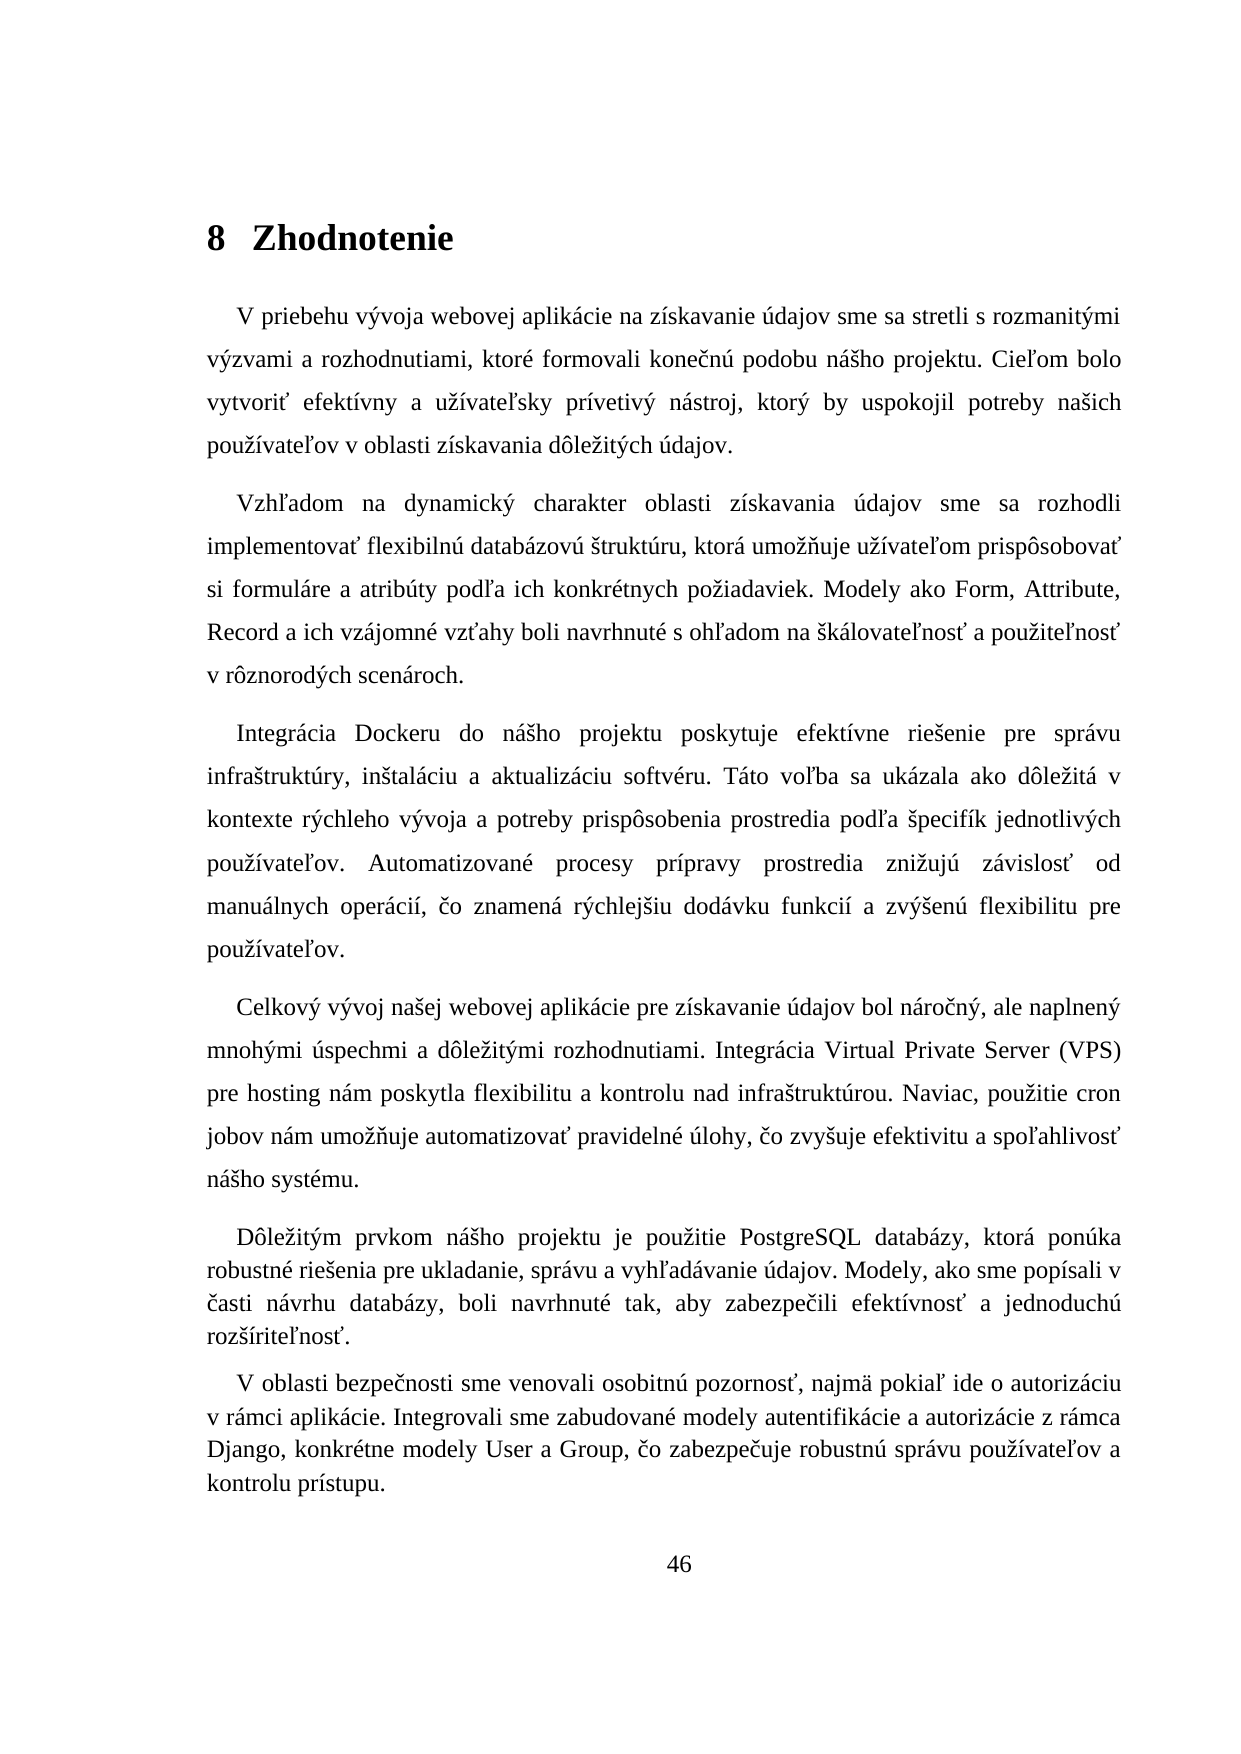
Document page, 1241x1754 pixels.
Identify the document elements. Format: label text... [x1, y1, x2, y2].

text V priebehu vývoja webovej aplikácie na získavanie údajov sme sa stretli s rozmanitými výzvami a rozhodnutiami, ktoré formovali konečnú podobu nášho projektu. Cieľom bolo vytvoriť efektívny a užívateľsky prívetivý nástroj, ktorý by uspokojil potreby našich používateľov v oblasti získavania dôležitých údajov. [207, 301, 1122, 459]
text Dôležitým prvkom nášho projektu je použitie PostgreSQL databázy, ktorá ponúka robustné riešenia pre ukladanie, správu a vyhľadávanie údajov. Modely, ako sme popísali v časti návrhu databázy, boli navrhnuté tak, aby zabezpečili efektívnosť a jednoduchú rozšíriteľnosť. [207, 1222, 1122, 1350]
text Celkový vývoj našej webovej aplikácie pre získavanie údajov bol náročný, ale naplnený mnohými úspechmi a dôležitými rozhodnutiami. Integrácia Virtual Private Server (VPS) pre hosting nám poskytla flexibilitu a kontrolu nad infraštruktúrou. Naviac, použitie cron jobov nám umožňuje automatizovať pravidelné úlohy, čo zvyšuje efektivitu a spoľahlivosť nášho systému. [207, 992, 1122, 1193]
text Integrácia Dockeru do nášho projektu poskytuje efektívne riešenie pre správu infraštruktúry, inštaláciu a aktualizáciu softvéru. Táto voľba sa ukázala ako dôležitá v kontexte rýchleho vývoja a potreby prispôsobenia prostredia podľa špecifík jednotlivých používateľov. Automatizované procesy prípravy prostredia znižujú závislosť od manuálnych operácií, čo znamená rýchlejšiu dodávku funkcií a zvýšenú flexibilitu pre používateľov. [207, 718, 1122, 963]
text V oblasti bezpečnosti sme venovali osobitnú pozornosť, najmä pokiaľ ide o autorizáciu v rámci aplikácie. Integrovali sme zabudované modely autentifikácie a autorizácie z rámca Django, konkrétne modely User a Group, čo zabezpečuje robustnú správu používateľov a kontrolu prístupu. [207, 1368, 1122, 1496]
text Vzhľadom na dynamický charakter oblasti získavania údajov sme sa rozhodli implementovať flexibilnú databázovú štruktúru, ktorá umožňuje užívateľom prispôsobovať si formuláre a atribúty podľa ich konkrétnych požiadaviek. Modely ako Form, Attribute, Record a ich vzájomné vzťahy boli navrhnuté s ohľadom na škálovateľnosť a použiteľnosť v rôznorodých scenároch. [207, 488, 1122, 689]
subtitle Zhodnotenie [207, 216, 1122, 259]
